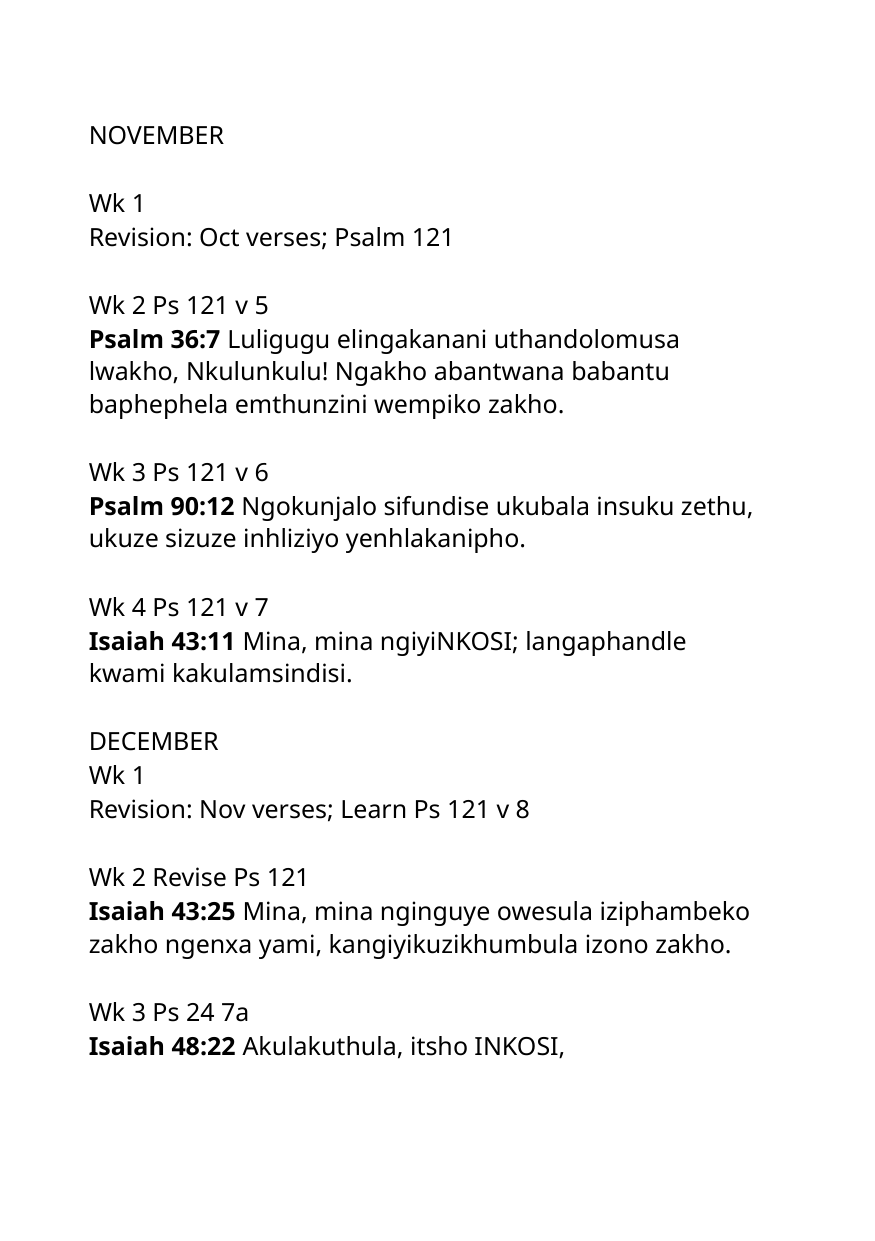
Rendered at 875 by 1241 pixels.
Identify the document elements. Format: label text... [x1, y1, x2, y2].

text Revision: Oct verses; Psalm 121 [88, 219, 756, 253]
text Isaiah 43:11 Mina, mina ngiyiNKOSI; langaphandle kwami kakulamsindisi. [88, 623, 756, 690]
text Isaiah 48:22 Akulakuthula, itsho INKOSI, [88, 1029, 756, 1063]
text NOVEMBER [88, 117, 756, 151]
text Wk 1 [88, 758, 756, 792]
text Wk 4 Ps 121 v 7 [88, 589, 756, 623]
text Wk 2 Ps 121 v 5 [88, 288, 756, 322]
text Wk 1 [88, 185, 756, 219]
text Wk 3 Ps 24 7a [88, 994, 756, 1029]
text Wk 2 Revise Ps 121 [88, 860, 756, 894]
text Isaiah 43:25 Mina, mina nginguye owesula iziphambeko zakho ngenxa yami, kangiyikuzikhumbula izono zakho. [88, 894, 756, 961]
text Psalm 36:7 Luligugu elingakanani uthandolomusa lwakho, Nkulunkulu! Ngakho abantwana babantu baphephela emthunzini wempiko zakho. [88, 322, 756, 421]
text Revision: Nov verses; Learn Ps 121 v 8 [88, 792, 756, 826]
text Psalm 90:12 Ngokunjalo sifundise ukubala insuku zethu, ukuze sizuze inhliziyo yenhlakanipho. [88, 489, 756, 555]
text DECEMBER [88, 724, 756, 758]
text Wk 3 Ps 121 v 6 [88, 454, 756, 489]
